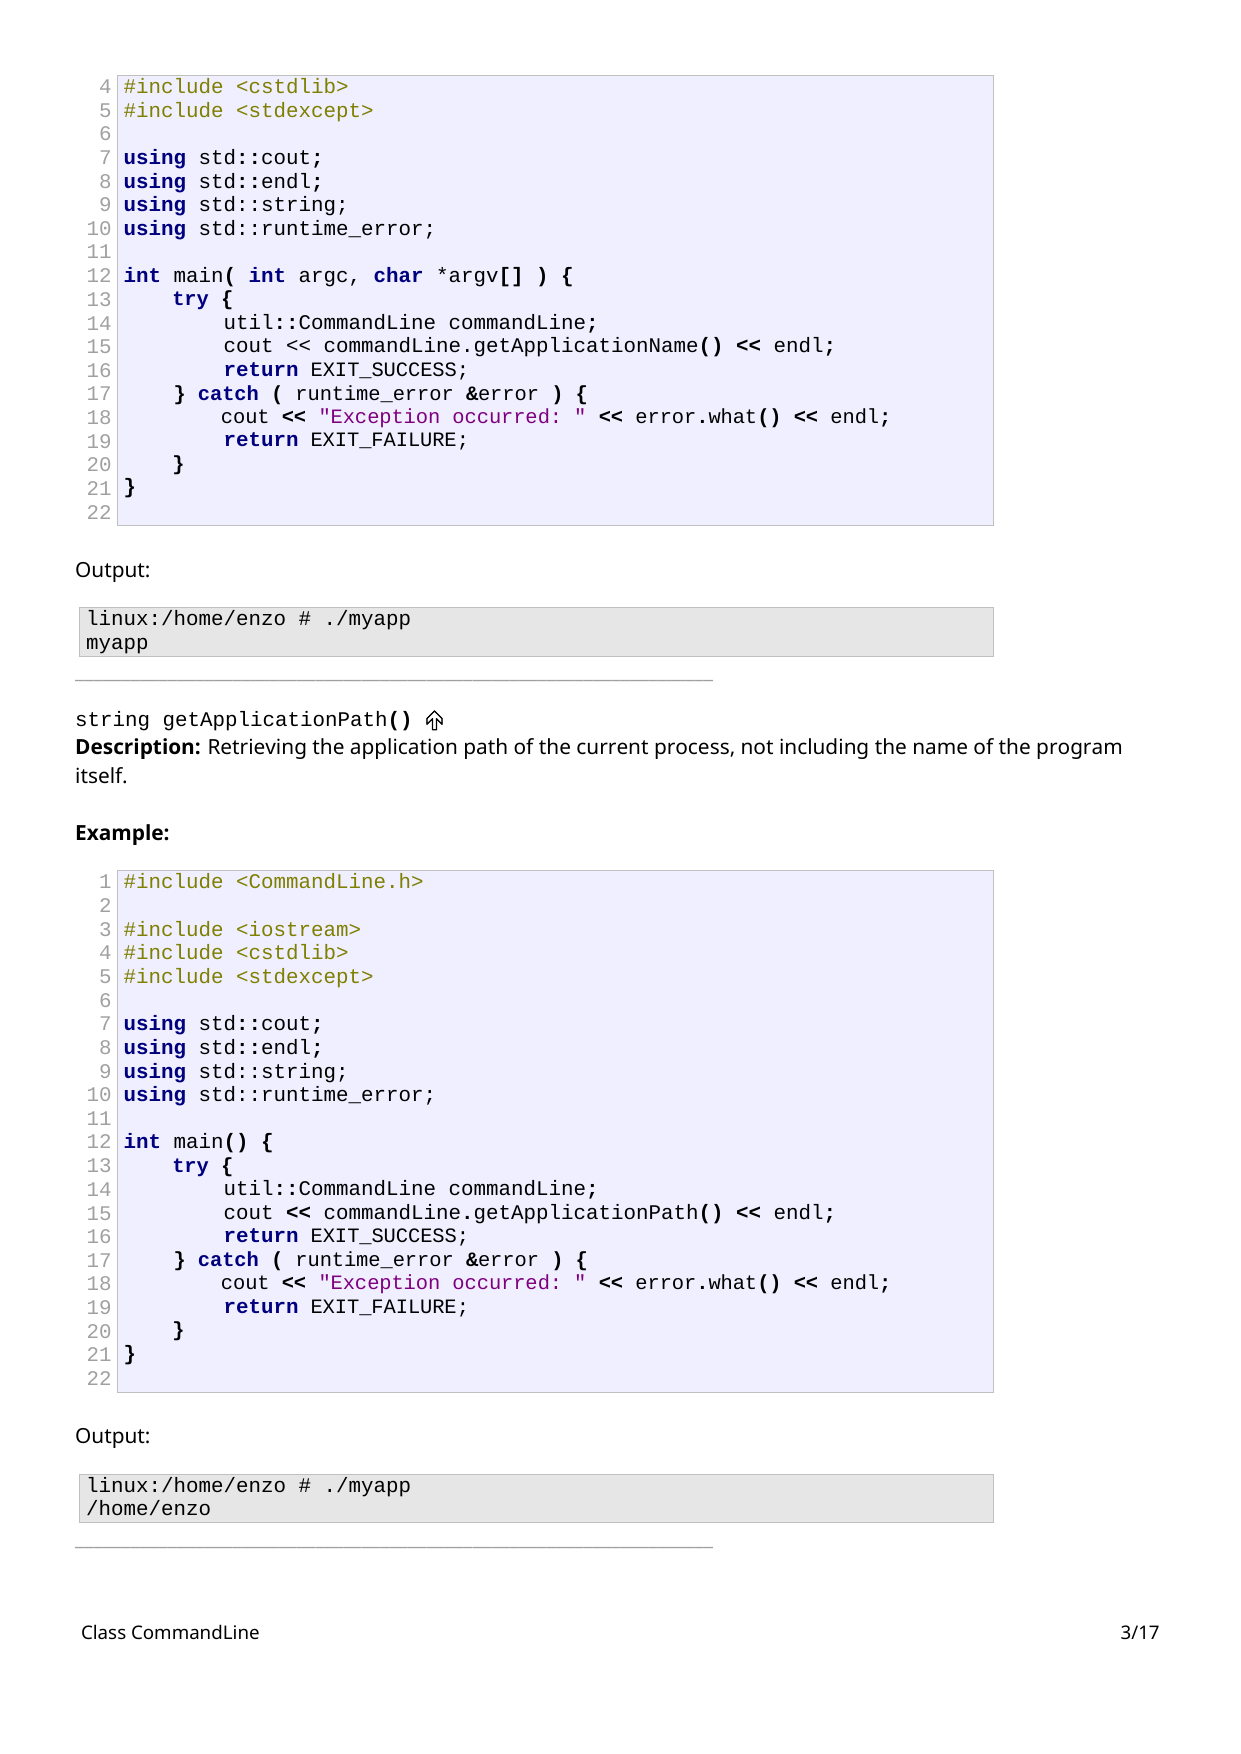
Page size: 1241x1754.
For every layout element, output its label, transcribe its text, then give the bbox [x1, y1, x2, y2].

table_header #include <cstdlib> #include <stdexcept> using std::cout; using std::endl; using std::string; using std::runtime_error; int main( int argc, char *argv[] ) { try { util::CommandLine commandLine; cout << commandLine.getApplicationName() << endl; return EXIT_SUCCESS; } catch ( runtime_error &error ) { cout << "Exception occurred: " << error.what() << endl; return EXIT_FAILURE; } } [118, 76, 993, 525]
table_header linux:/home/enzo # ./myapp /home/enzo [80, 1475, 993, 1522]
text _____________________________________________________________________ [75, 1523, 1165, 1551]
text string getApplicationPath()  [75, 685, 1165, 732]
text Example: [75, 818, 1165, 870]
text Description: Retrieving the application path of the current process, not including the name of the program itself. [75, 732, 1165, 818]
table_header linux:/home/enzo # ./myapp myapp [80, 608, 993, 656]
text Output: [75, 1421, 1165, 1450]
text _____________________________________________________________________ [75, 657, 1165, 685]
table_header 1 2 3 4 5 6 7 8 9 10 11 12 13 14 15 16 17 18 19 20 21 22 [80, 870, 117, 1392]
table_header #include <CommandLine.h> #include <iostream> #include <cstdlib> #include <stdexcept> using std::cout; using std::endl; using std::string; using std::runtime_error; int main() { try { util::CommandLine commandLine; cout << commandLine.getApplicationPath() << endl; return EXIT_SUCCESS; } catch ( runtime_error &error ) { cout << "Exception occurred: " << error.what() << endl; return EXIT_FAILURE; } } [118, 871, 993, 1392]
table_header 4 5 6 7 8 9 10 11 12 13 14 15 16 17 18 19 20 21 22 [80, 75, 117, 525]
text Output: [75, 555, 1165, 583]
